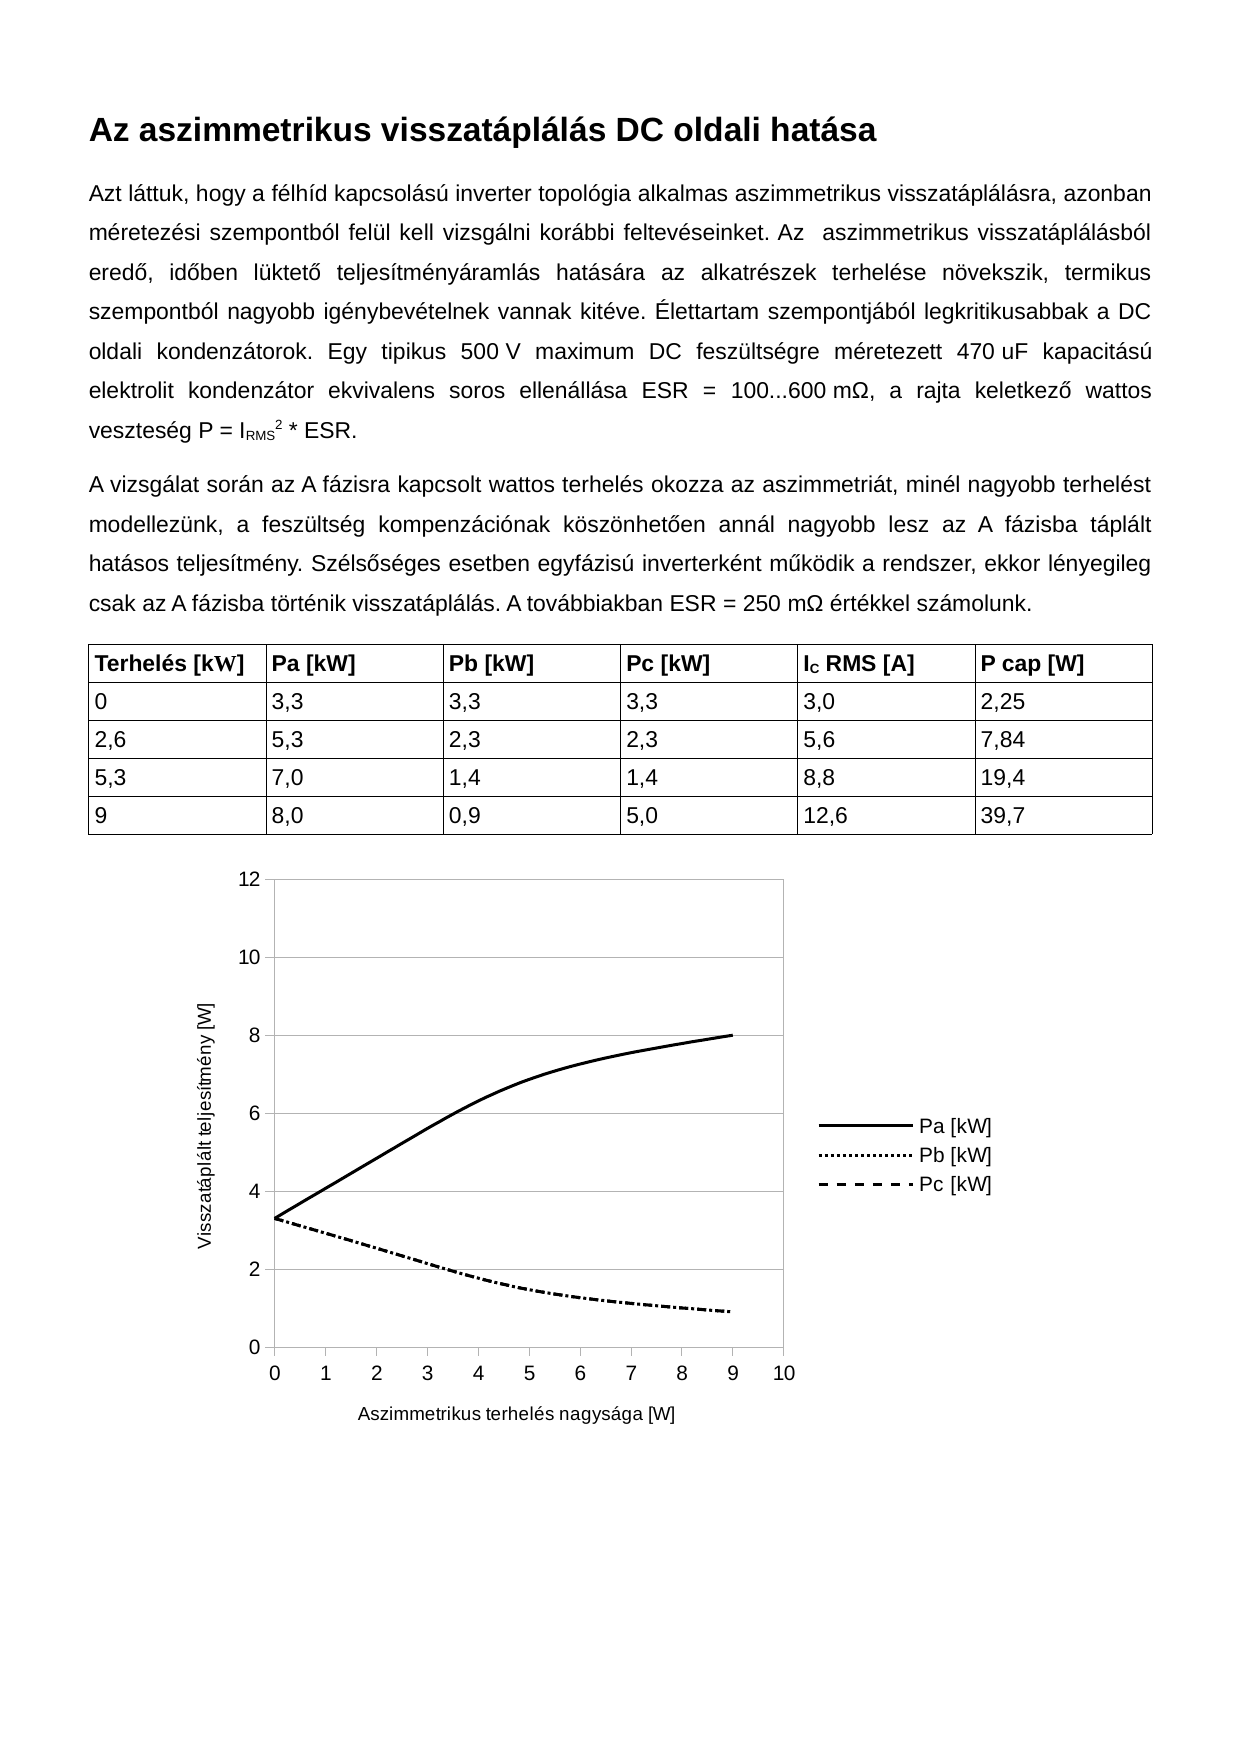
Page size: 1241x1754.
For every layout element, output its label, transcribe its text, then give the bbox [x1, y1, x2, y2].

text A vizsgálat során az A fázisra kapcsolt wattos terhelés okozza az aszimmetriát, minél nagyobb terhelést modellezünk, a feszültség kompenzációnak köszönhetően annál nagyobb lesz az A fázisba táplált hatásos teljesítmény. Szélsőséges esetben egyfázisú inverterként működik a rendszer, ekkor lényegileg csak az A fázisba történik visszatáplálás. A továbbiakban ESR = 250 mΩ értékkel számolunk. [88, 471, 1152, 616]
table_cell 5,6 [798, 721, 975, 758]
table_cell 1,4 [444, 759, 620, 796]
table_header IC RMS [A] [798, 645, 975, 682]
table_cell 19,4 [976, 759, 1152, 796]
table_header Pa [kW] [267, 645, 443, 682]
table_header P cap [W] [976, 645, 1152, 682]
text Azt láttuk, hogy a félhíd kapcsolású inverter topológia alkalmas aszimmetrikus visszatáplálásra, azonban méretezési szempontból felül kell vizsgálni korábbi feltevéseinket. Az aszimmetrikus visszatáplálásból eredő, időben lüktető teljesítményáramlás hatására az alkatrészek terhelése növekszik, termikus szempontból nagyobb igénybevételnek vannak kitéve. Élettartam szempontjából legkritikusabbak a DC oldali kondenzátorok. Egy tipikus 500 V maximum DC feszültségre méretezett 470 uF kapacitású elektrolit kondenzátor ekvivalens soros ellenállása ESR = 100...600 mΩ, a rajta keletkező wattos veszteség P = IRMS2 * ESR. [88, 180, 1152, 443]
table_cell 2,3 [621, 721, 797, 758]
table_cell 3,3 [267, 683, 443, 720]
table_cell 8,0 [267, 797, 443, 834]
table_cell 5,0 [621, 797, 797, 834]
table_cell 2,6 [89, 721, 266, 758]
table_cell 39,7 [976, 797, 1152, 834]
table_cell 7,84 [976, 721, 1152, 758]
table_cell 0,9 [444, 797, 620, 834]
table_header Pb [kW] [444, 645, 620, 682]
table_cell 2,25 [976, 683, 1152, 720]
table_header Terhelés [kW] [89, 645, 266, 682]
table_cell 5,3 [89, 759, 266, 796]
subtitle Az aszimmetrikus visszatáplálás DC oldali hatása [88, 109, 1152, 148]
table_cell 3,3 [444, 683, 620, 720]
table_cell 3,0 [798, 683, 975, 720]
table_cell 2,3 [444, 721, 620, 758]
table_header Pc [kW] [621, 645, 797, 682]
table_cell 9 [89, 797, 266, 834]
table_cell 3,3 [621, 683, 797, 720]
table_cell 0 [89, 683, 266, 720]
table_cell 5,3 [267, 721, 443, 758]
table_cell 7,0 [267, 759, 443, 796]
table_cell 8,8 [798, 759, 975, 796]
table_cell 1,4 [621, 759, 797, 796]
table_cell 12,6 [798, 797, 975, 834]
